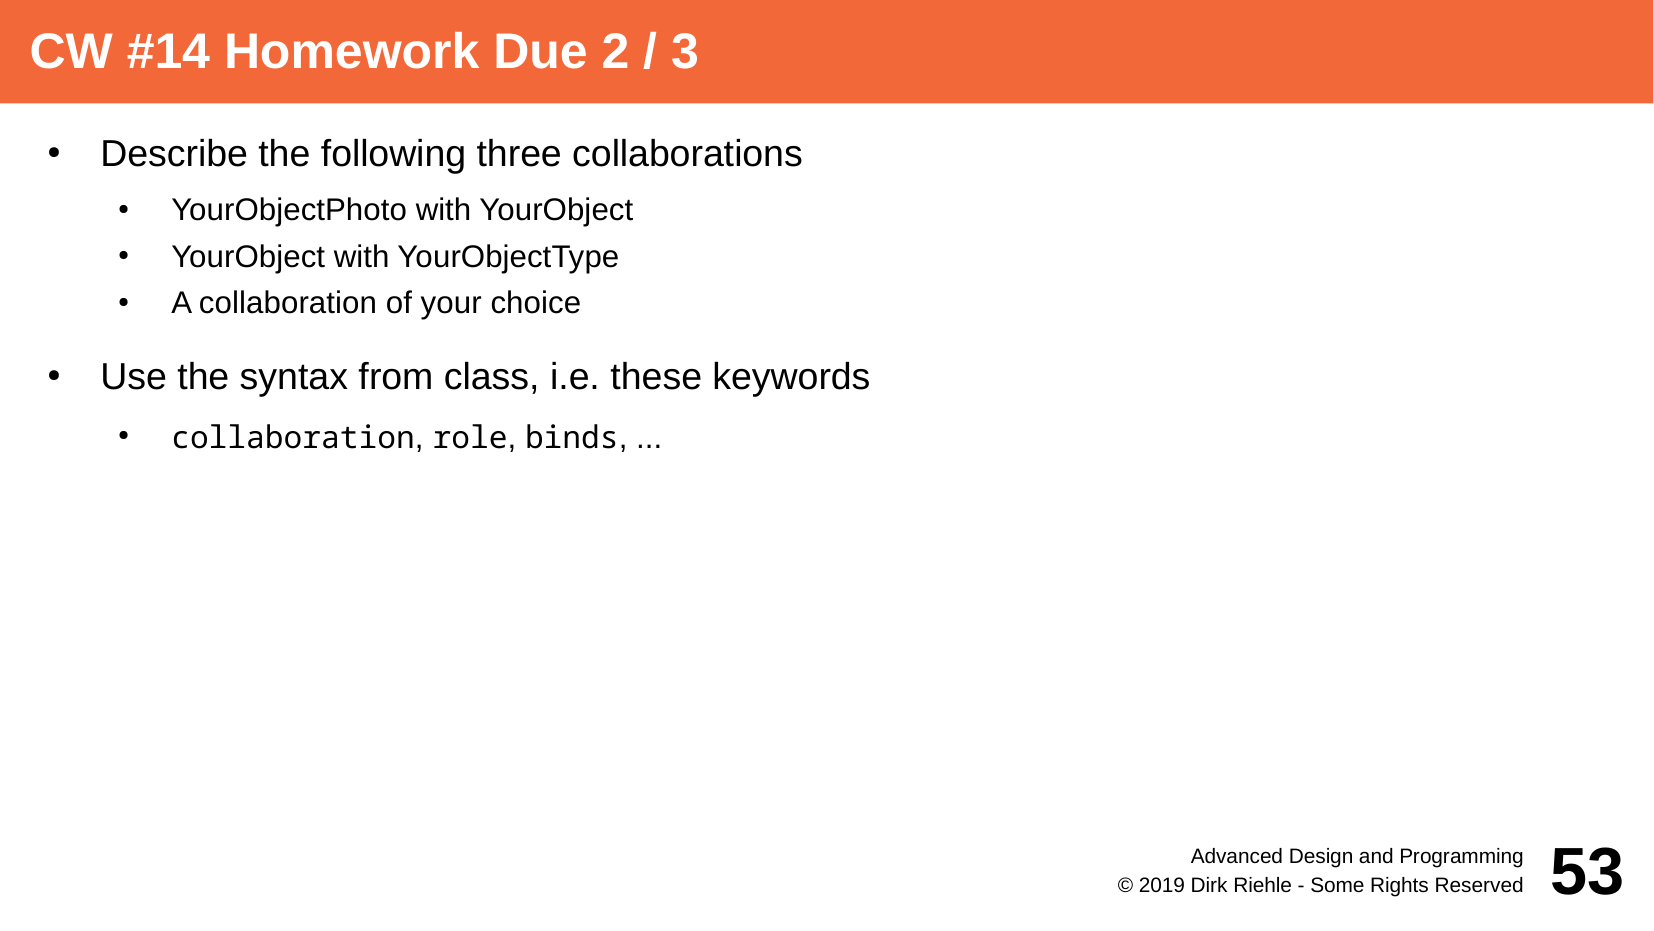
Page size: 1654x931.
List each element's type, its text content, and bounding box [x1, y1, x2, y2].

title CW #14 Homework Due 2 / 3 [0, 0, 1654, 104]
list Describe the following three collaborations YourObjectPhoto with YourObject YourObject with YourObjectType A collaboration of your choice Use the syntax from class, i.e. these keywords collaboration, role, binds, ... [29, 132, 1625, 813]
